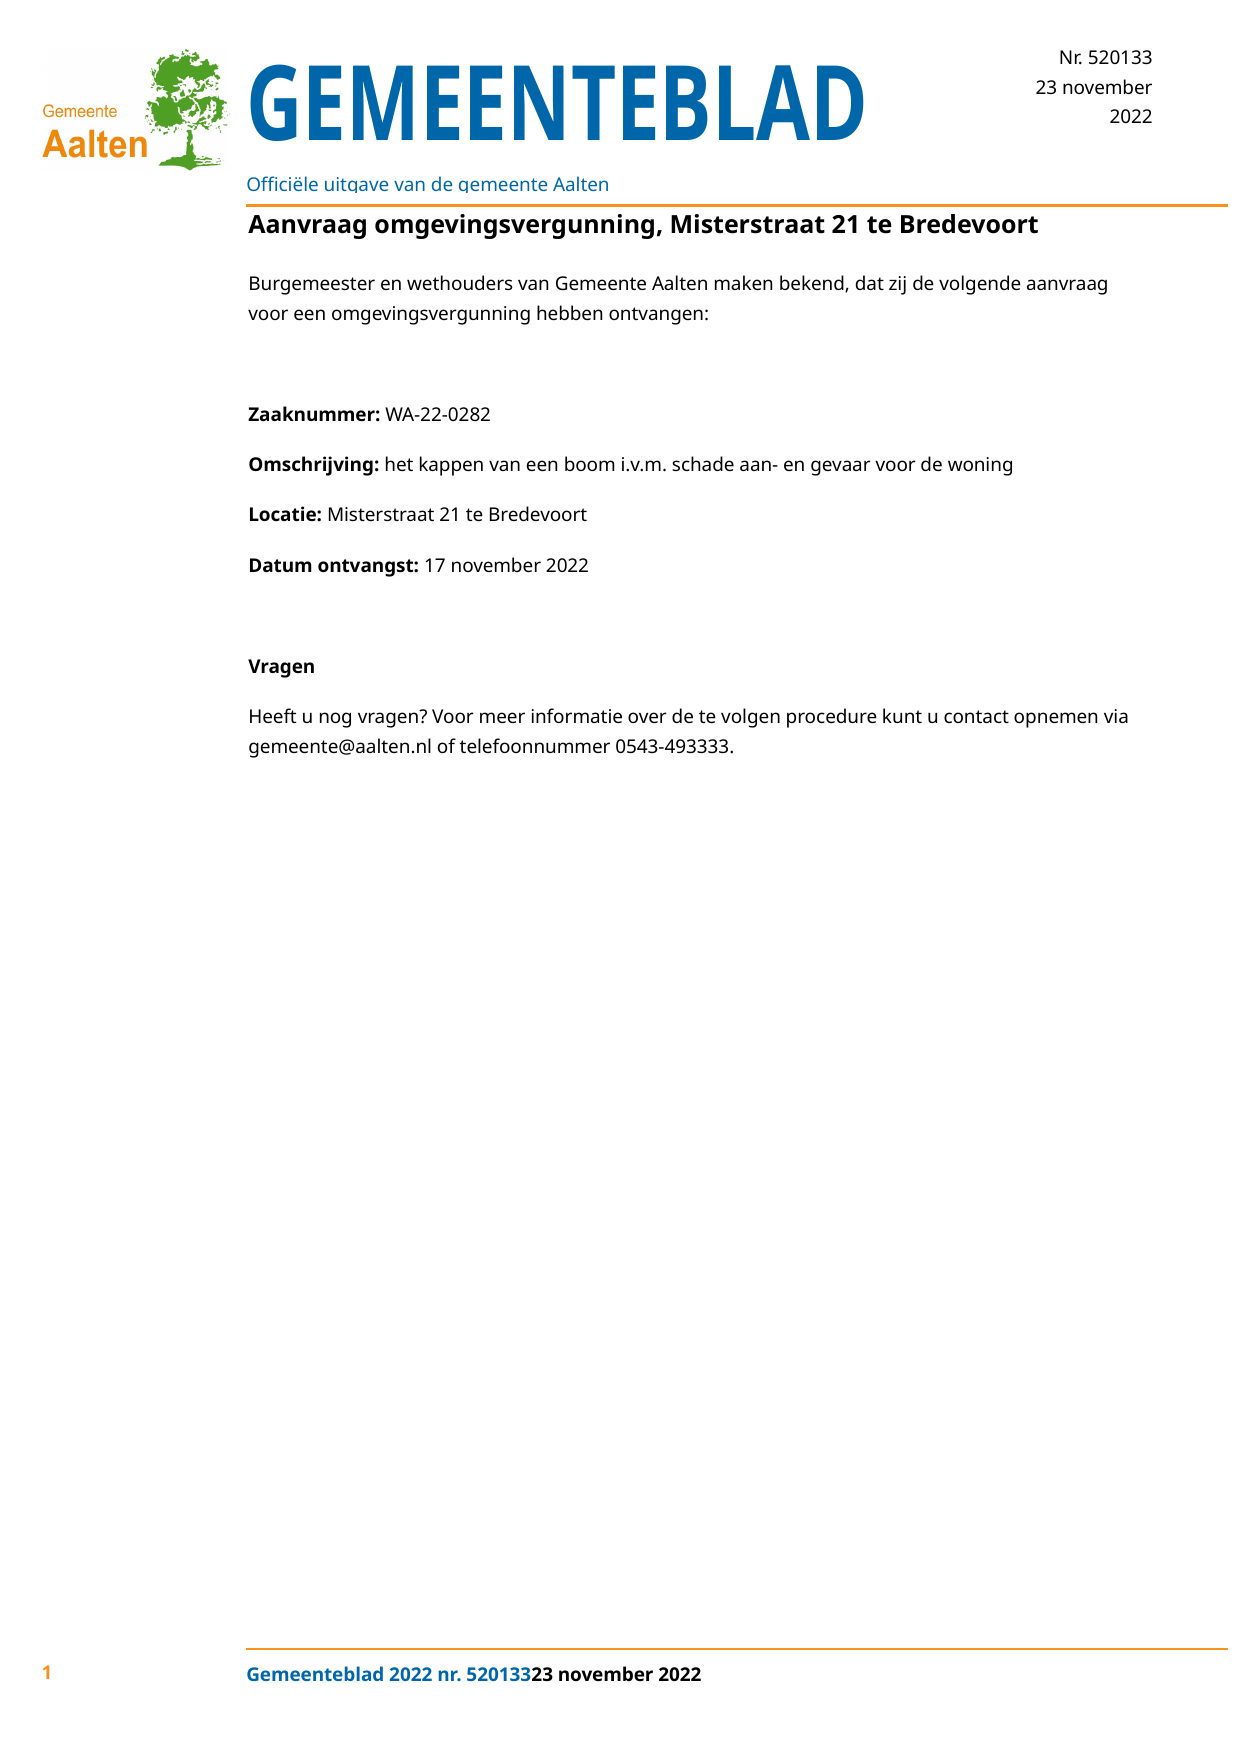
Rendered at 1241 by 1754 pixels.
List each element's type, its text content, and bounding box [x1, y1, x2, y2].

picture [41, 47, 231, 172]
text Vragen [248, 653, 1152, 678]
text Zaaknummer: WA-22-0282 [248, 401, 1152, 426]
text Datum ontvangst: 17 november 2022 [248, 552, 1152, 578]
text Heeft u nog vragen? Voor meer informatie over de te volgen procedure kunt u contact opnemen via gemeente@aalten.nl of telefoonnummer 0543-493333. [248, 703, 1152, 758]
text Locatie: Misterstraat 21 te Bredevoort [248, 502, 1152, 527]
text Burgemeester en wethouders van Gemeente Aalten maken bekend, dat zij de volgende aanvraag voor een omgevingsvergunning hebben ontvangen: [248, 270, 1152, 326]
text Omschrijving: het kappen van een boom i.v.m. schade aan- en gevaar voor de woning [248, 451, 1152, 477]
text Aanvraag omgevingsvergunning, Misterstraat 21 te Bredevoort [248, 207, 1152, 241]
